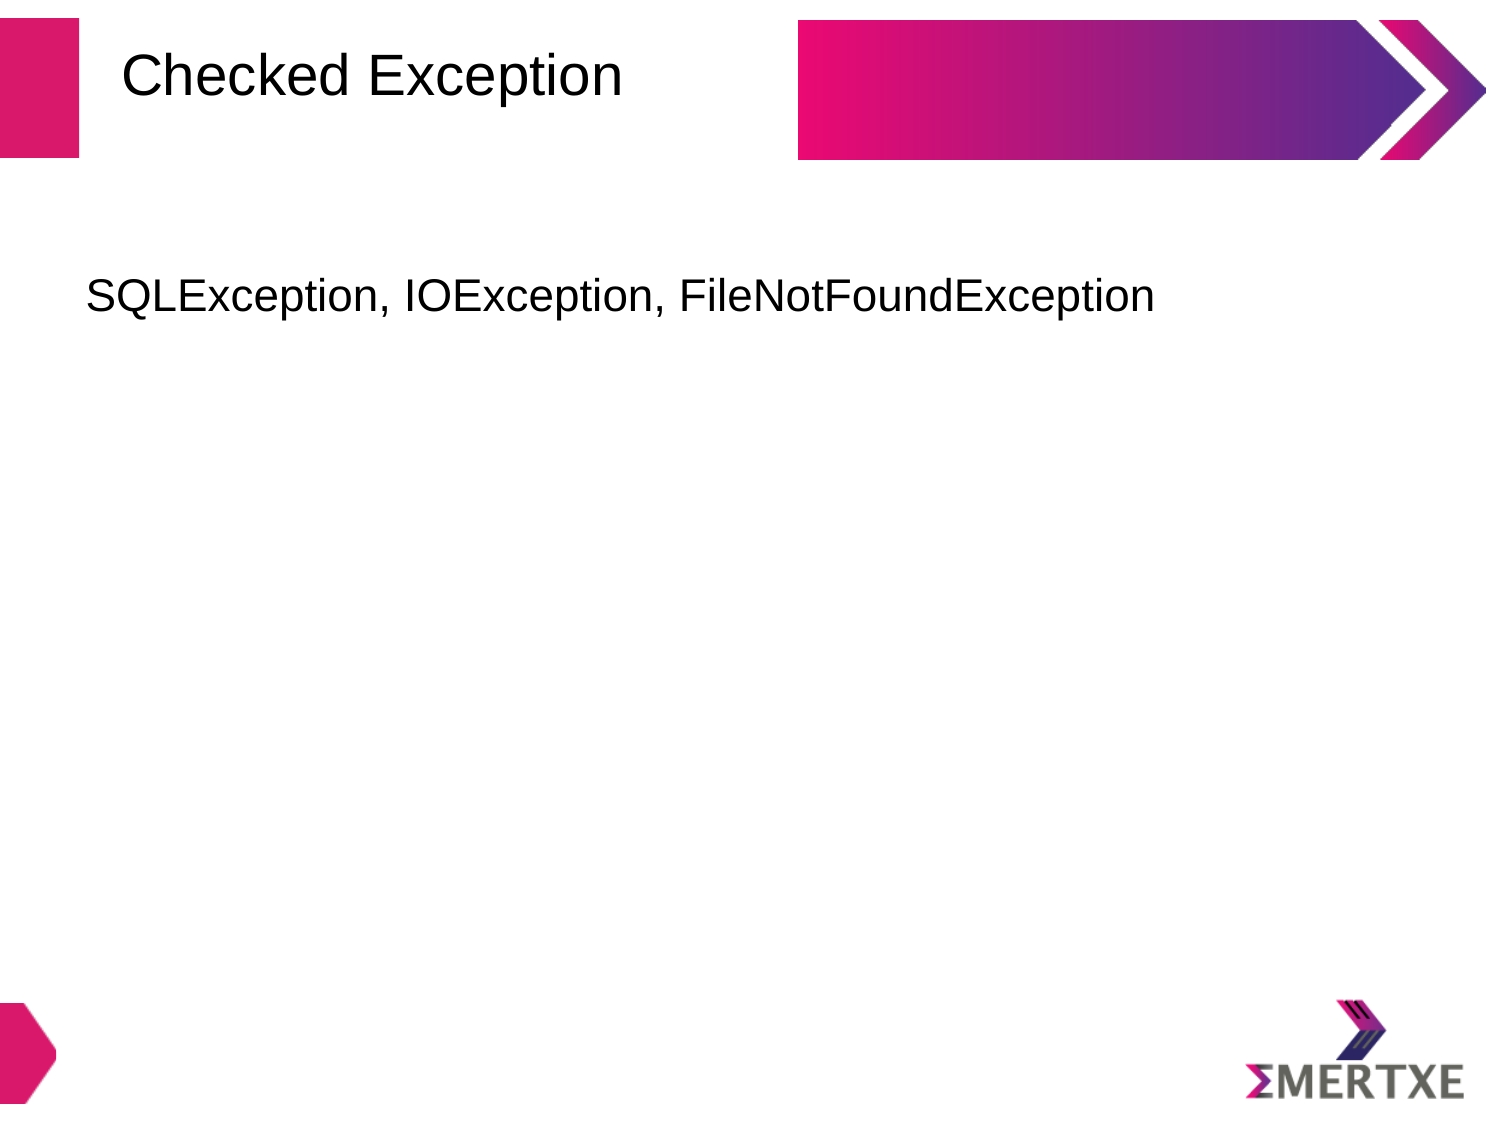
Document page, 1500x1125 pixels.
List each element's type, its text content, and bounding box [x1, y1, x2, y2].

picture [798, 20, 1486, 160]
text_box Checked Exception [106, 35, 768, 116]
picture [1245, 996, 1465, 1099]
text_box SQLException, IOException, FileNotFoundException [70, 262, 1406, 329]
